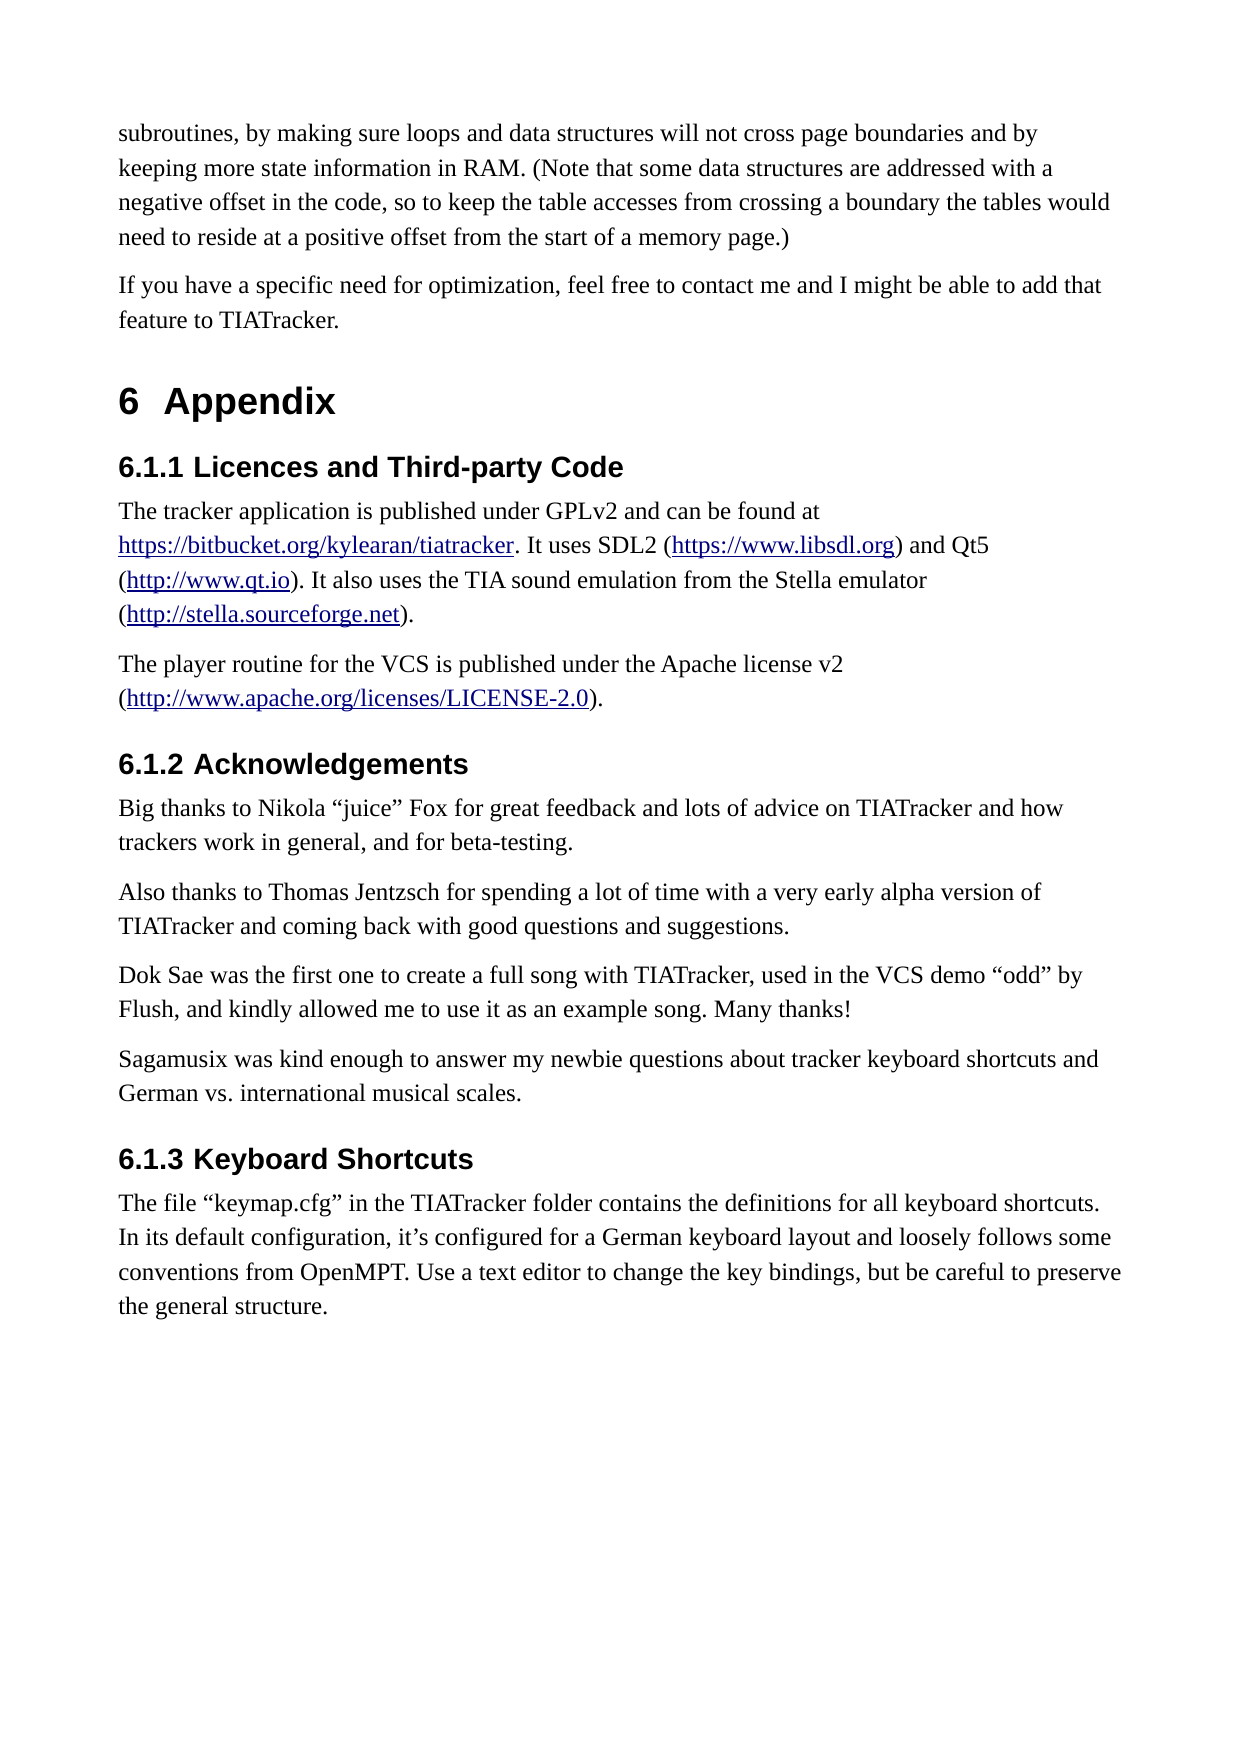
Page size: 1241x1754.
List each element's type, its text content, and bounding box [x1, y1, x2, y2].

subtitle Licences and Third-party Code [118, 450, 1122, 484]
text Big thanks to Nikola “juice” Fox for great feedback and lots of advice on TIATracker and how trackers work in general, and for beta-testing. [118, 793, 1122, 856]
text subroutines, by making sure loops and data structures will not cross page boundaries and by keeping more state information in RAM. (Note that some data structures are addressed with a negative offset in the code, so to keep the table accesses from crossing a boundary the tables would need to reside at a positive offset from the start of a memory page.) [118, 118, 1122, 250]
text The file “keymap.cfg” in the TIATracker folder contains the definitions for all keyboard shortcuts. In its default configuration, it’s configured for a German keyboard layout and loosely follows some conventions from OpenMPT. Use a text editor to change the key bindings, but be careful to preserve the general structure. [118, 1188, 1122, 1320]
text If you have a specific need for optimization, feel free to contact me and I might be able to add that feature to TIATracker. [118, 271, 1122, 334]
text The tracker application is published under GPLv2 and can be found at https://bitbucket.org/kylearan/tiatracker. It uses SDL2 (https://www.libsdl.org) and Qt5 (http://www.qt.io). It also uses the TIA sound emulation from the Stella emulator (http://stella.sourceforge.net). [118, 496, 1122, 628]
text Also thanks to Thomas Jentzsch for spending a lot of time with a very early alpha version of TIATracker and coming back with good questions and suggestions. [118, 877, 1122, 940]
text Dok Sae was the first one to create a full song with TIATracker, used in the VCS demo “odd” by Flush, and kindly allowed me to use it as an example song. Many thanks! [118, 960, 1122, 1023]
text Sagamusix was kind enough to answer my newbie questions about tracker keyboard shortcuts and German vs. international musical scales. [118, 1044, 1122, 1107]
subtitle Keyboard Shortcuts [118, 1142, 1122, 1176]
subtitle Acknowledgements [118, 747, 1122, 781]
text The player routine for the VCS is published under the Apache license v2 (http://www.apache.org/licenses/LICENSE-2.0). [118, 649, 1122, 712]
subtitle Appendix [118, 379, 1122, 423]
